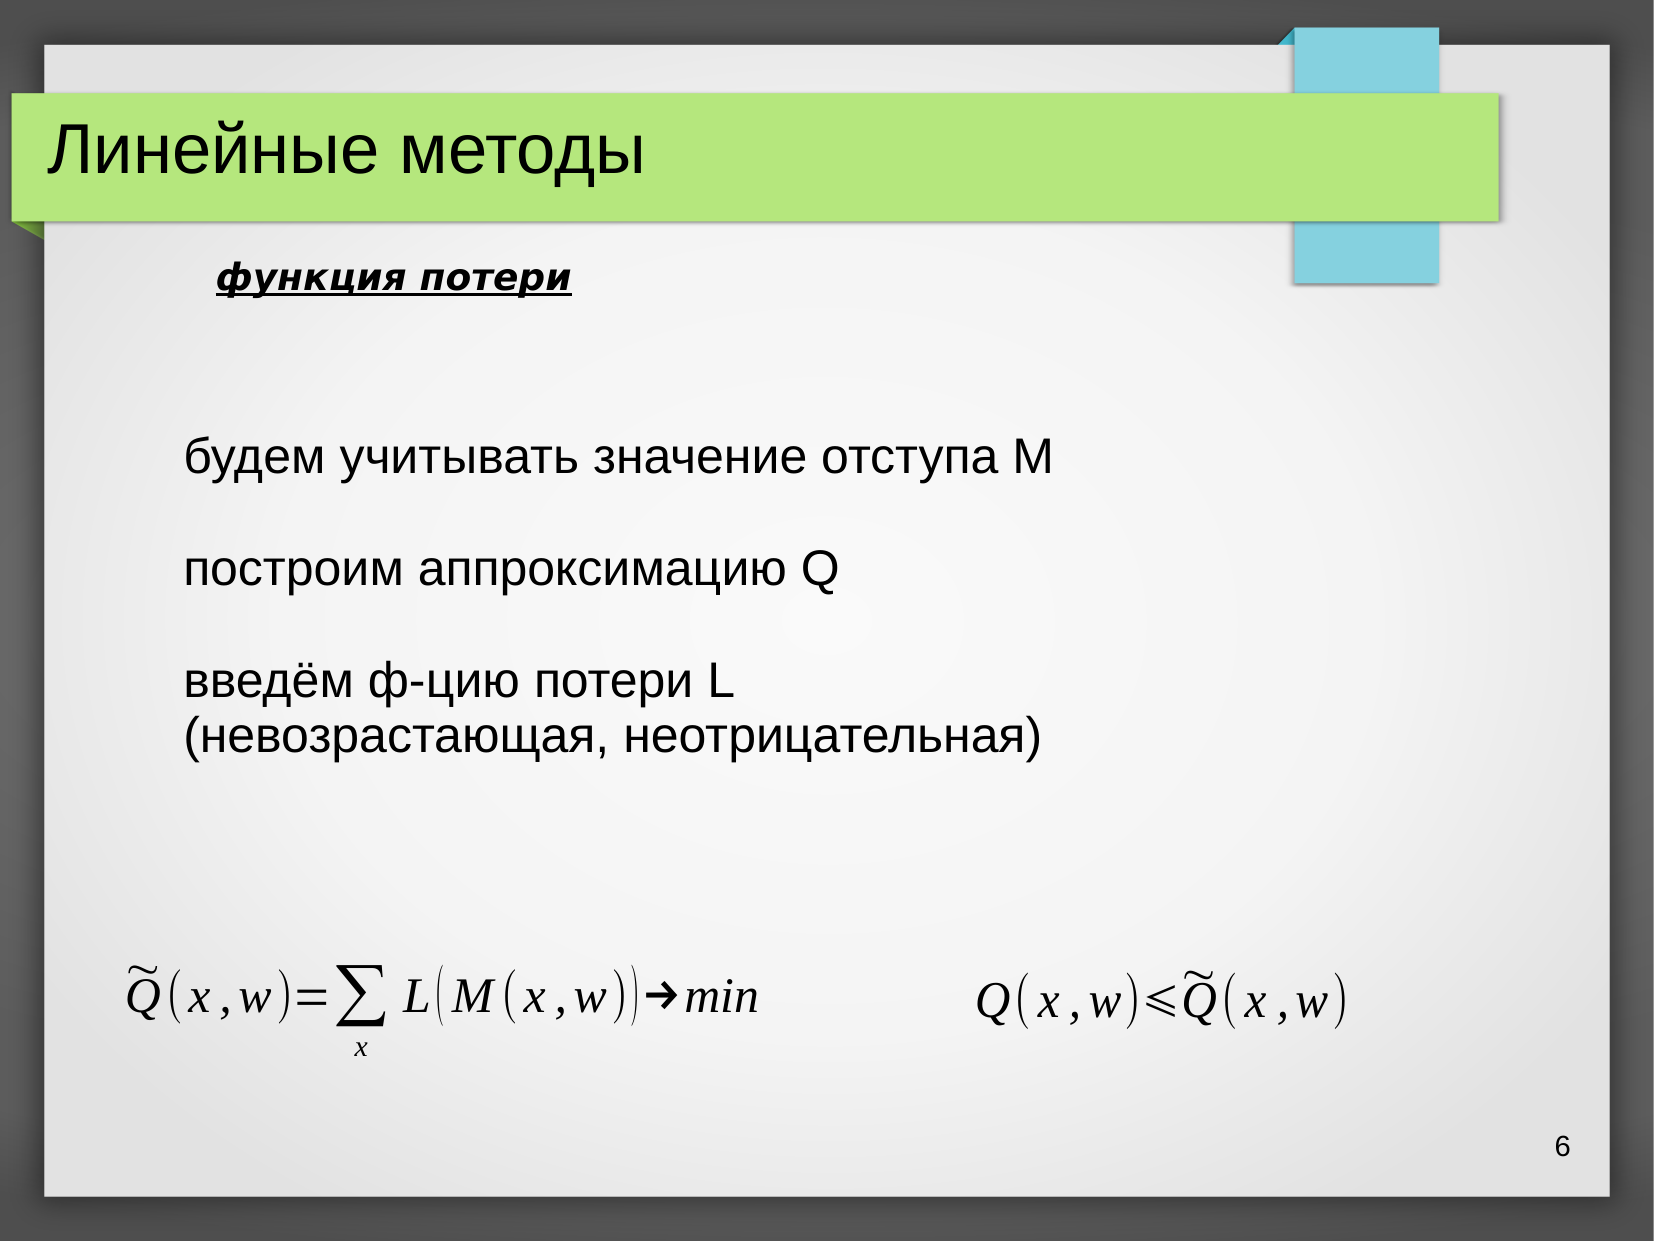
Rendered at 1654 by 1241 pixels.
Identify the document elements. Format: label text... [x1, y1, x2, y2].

chart [118, 961, 767, 1063]
text_box функция потери [200, 248, 697, 308]
chart [968, 968, 1355, 1034]
picture [0, 0, 1654, 1241]
title Линейные методы [47, 109, 1501, 189]
text_box будем учитывать значение отступа M построим аппроксимацию Q введём ф-цию потери L (невозрастающая, неотрицательная) [165, 348, 1583, 900]
